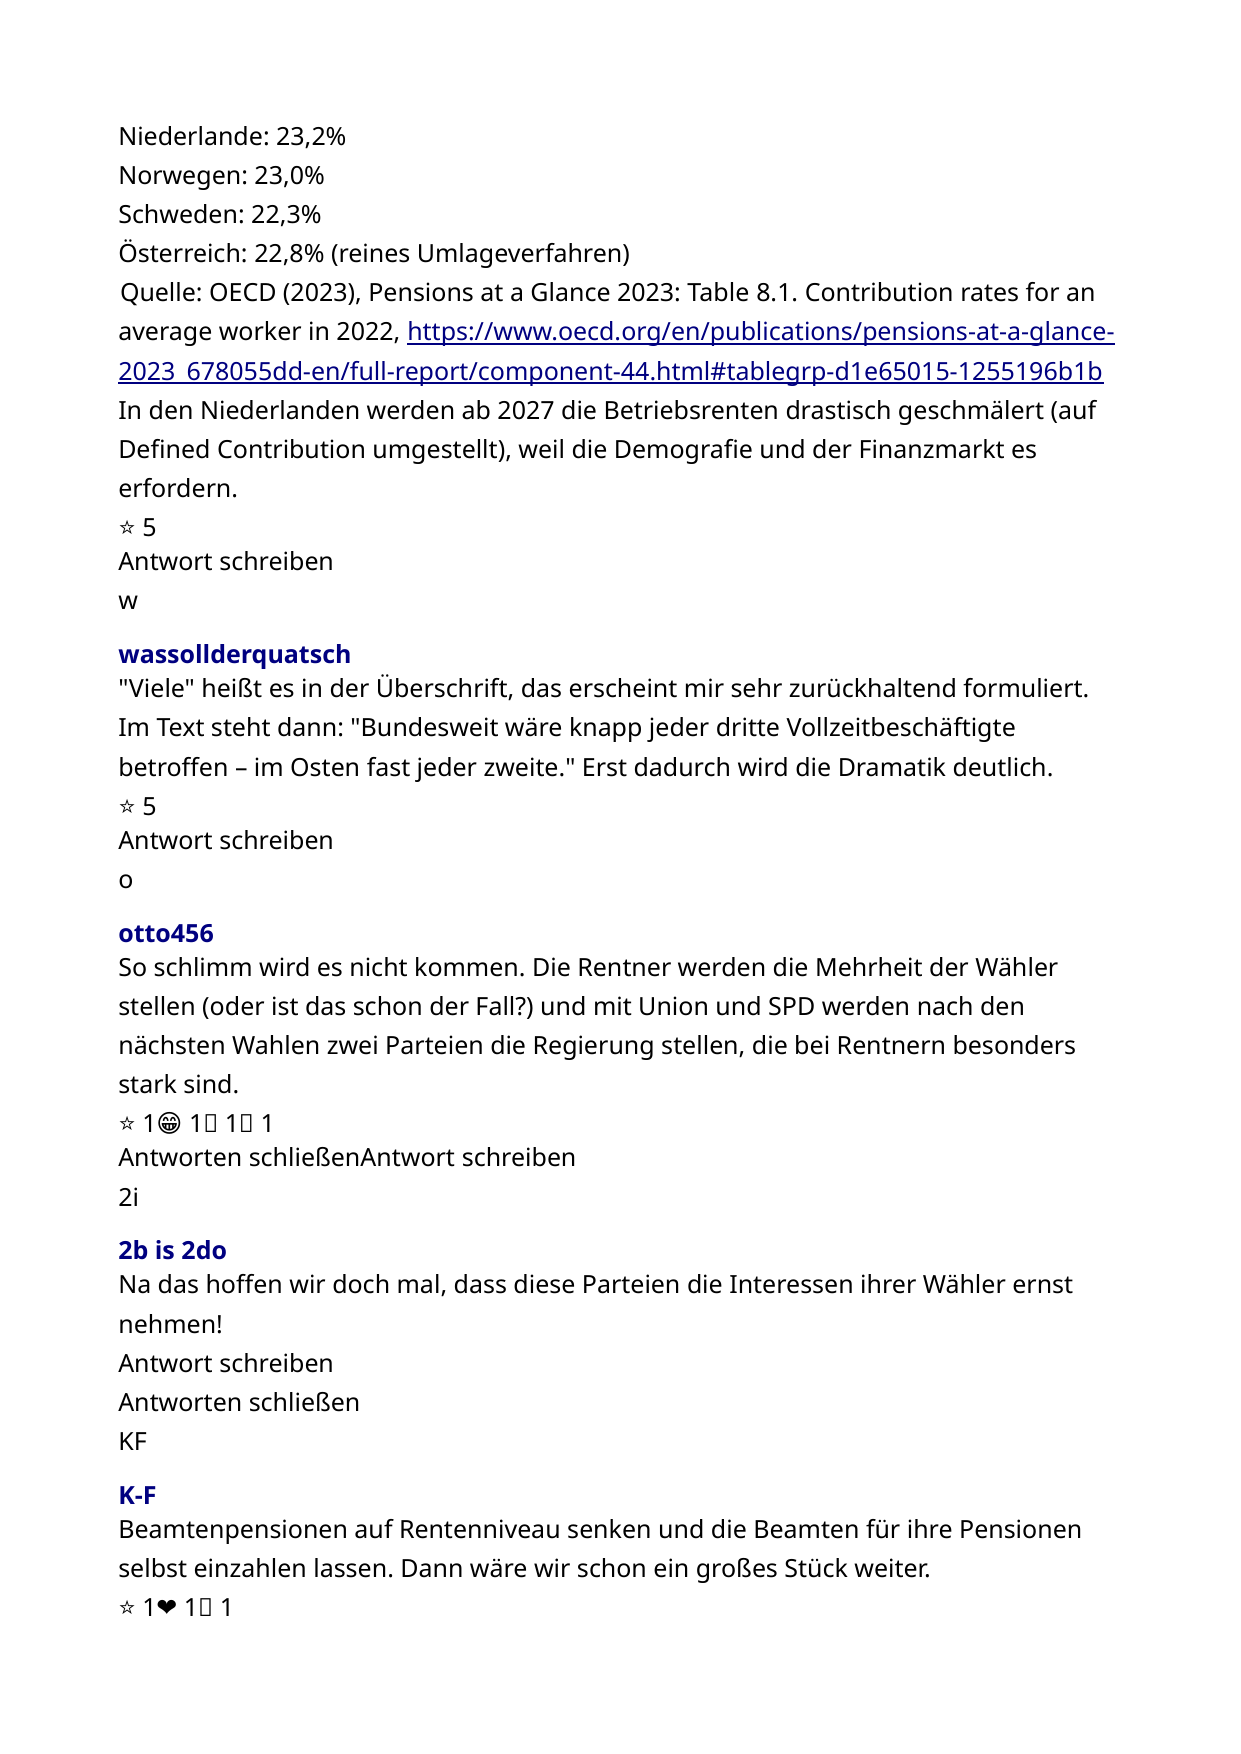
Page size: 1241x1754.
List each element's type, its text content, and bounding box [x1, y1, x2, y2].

text o [118, 862, 1122, 896]
subtitle wassollderquatsch [118, 637, 1122, 671]
text Quelle: OECD (2023), Pensions at a Glance 2023: Table 8.1. Contribution rates for an average worker in 2022, https://www.oecd.org/en/publications/pensions-at-a-glance-2023_678055dd-en/full-report/component-44.html#tablegrp-d1e65015-1255196b1b [118, 275, 1122, 387]
text Antworten schließenAntwort schreiben [118, 1140, 1122, 1174]
text Beamtenpensionen auf Rentenniveau senken und die Beamten für ihre Pensionen selbst einzahlen lassen. Dann wäre wir schon ein großes Stück weiter. [118, 1512, 1122, 1585]
subtitle 2b is 2do [118, 1233, 1122, 1267]
text In den Niederlanden werden ab 2027 die Betriebsrenten drastisch geschmälert (auf Defined Contribution umgestellt), weil die Demografie und der Finanzmarkt es erfordern. [118, 392, 1122, 505]
text w [118, 583, 1122, 617]
text ⭐️ 5 [118, 510, 1122, 544]
text ⭐️ 1😁 1🙁 1🤨 1 [118, 1106, 1122, 1140]
subtitle otto456 [118, 915, 1122, 949]
text Antwort schreiben [118, 822, 1122, 856]
text Antwort schreiben [118, 544, 1122, 578]
text 2i [118, 1179, 1122, 1213]
text So schlimm wird es nicht kommen. Die Rentner werden die Mehrheit der Wähler stellen (oder ist das schon der Fall?) und mit Union und SPD werden nach den nächsten Wahlen zwei Parteien die Regierung stellen, die bei Rentnern besonders stark sind. [118, 949, 1122, 1101]
text KF [118, 1424, 1122, 1458]
text ⭐️ 1❤️ 1🤨 1 [118, 1590, 1122, 1624]
text Antworten schließen [118, 1384, 1122, 1419]
text Niederlande: 23,2% Norwegen: 23,0% Schweden: 22,3% Österreich: 22,8% (reines Umlageverfahren) [118, 118, 1122, 270]
text "Viele" heißt es in der Überschrift, das erscheint mir sehr zurückhaltend formuliert. Im Text steht dann: "Bundesweit wäre knapp jeder dritte Vollzeitbeschäftigte betroffen – im Osten fast jeder zweite." Erst dadurch wird die Dramatik deutlich. [118, 671, 1122, 783]
text Antwort schreiben [118, 1345, 1122, 1379]
subtitle K-F [118, 1477, 1122, 1512]
text ⭐️ 5 [118, 788, 1122, 822]
text Na das hoffen wir doch mal, dass diese Parteien die Interessen ihrer Wähler ernst nehmen! [118, 1267, 1122, 1340]
